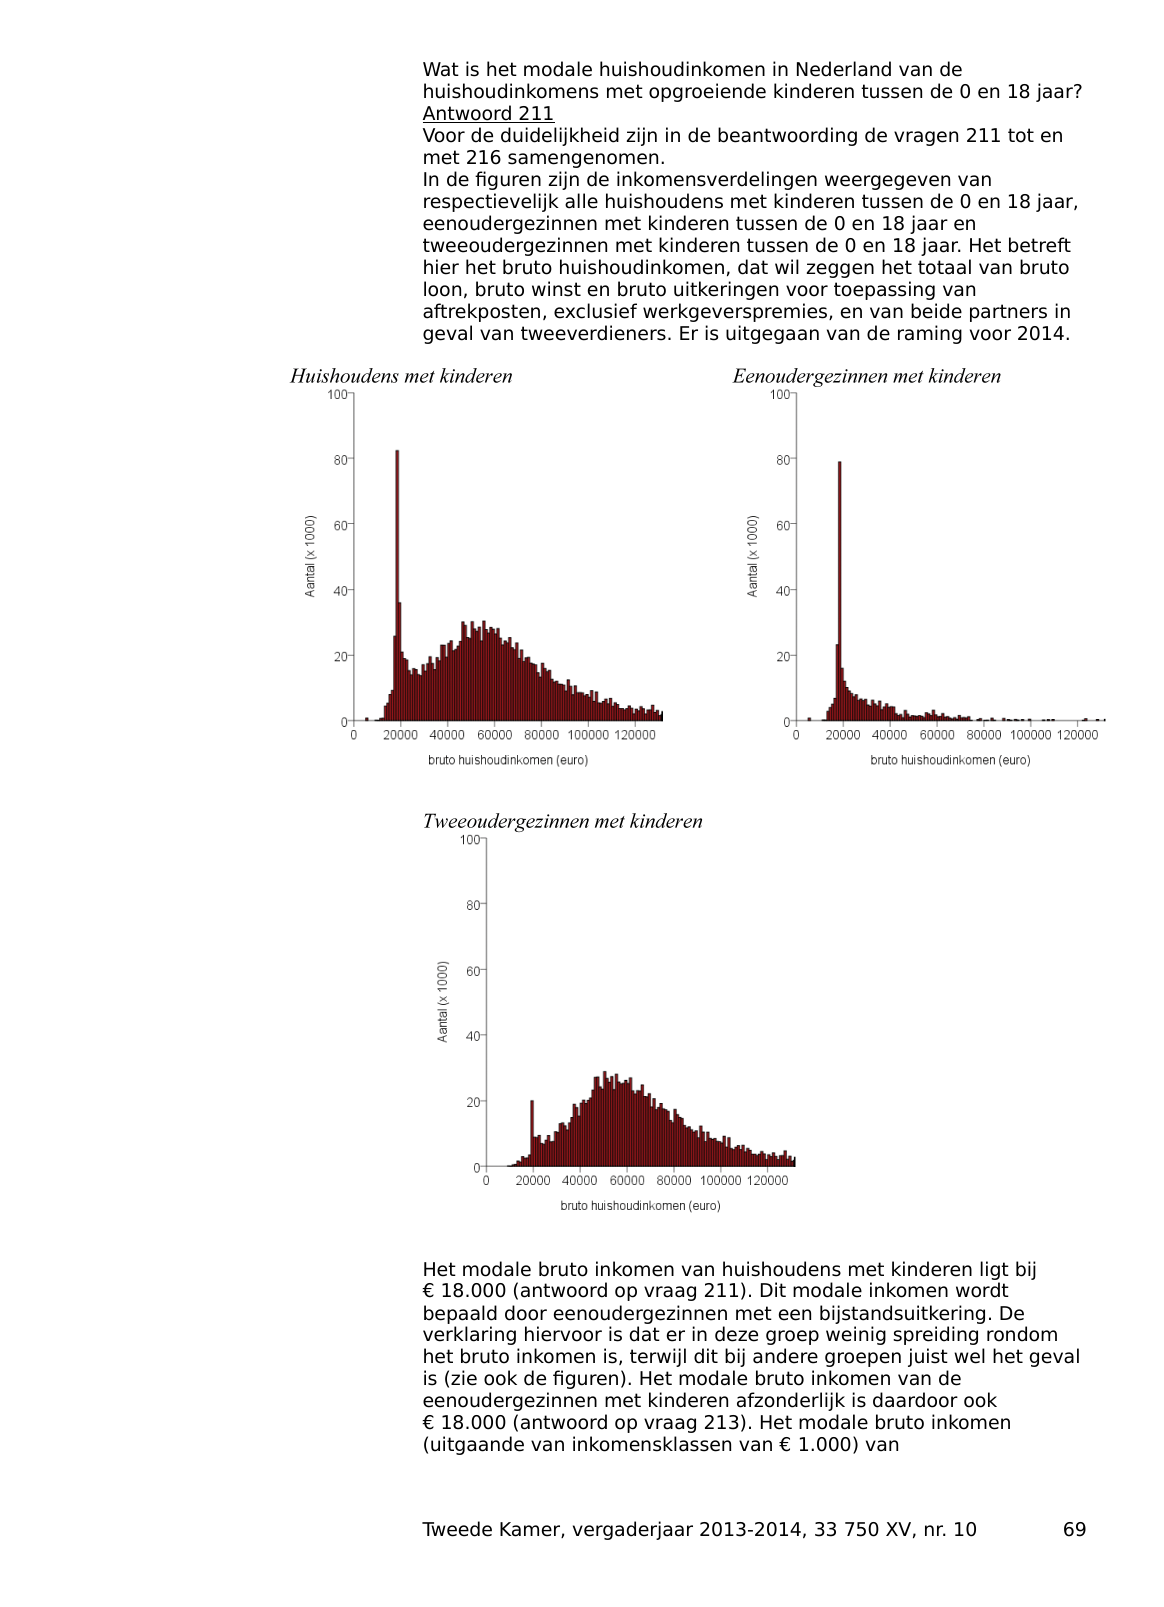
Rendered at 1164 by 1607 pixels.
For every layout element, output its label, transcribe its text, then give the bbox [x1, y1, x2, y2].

text Antwoord 211 [422, 103, 1087, 125]
picture [422, 812, 854, 1215]
text In de figuren zijn de inkomensverdelingen weergegeven van respectievelijk alle huishoudens met kinderen tussen de 0 en 18 jaar, eenoudergezinnen met kinderen tussen de 0 en 18 jaar en tweeoudergezinnen met kinderen tussen de 0 en 18 jaar. Het betreft hier het bruto huishoudinkomen, dat wil zeggen het totaal van bruto loon, bruto winst en bruto uitkeringen voor toepassing van aftrekposten, exclusief werkgeverspremies, en van beide partners in geval van tweeverdieners. Er is uitgegaan van de raming voor 2014. [422, 169, 1087, 345]
text Het modale bruto inkomen van huishoudens met kinderen ligt bij € 18.000 (antwoord op vraag 211). Dit modale inkomen wordt bepaald door eenoudergezinnen met een bijstandsuitkering. De verklaring hiervoor is dat er in deze groep weinig spreiding rondom het bruto inkomen is, terwijl dit bij andere groepen juist wel het geval is (zie ook de figuren). Het modale bruto inkomen van de eenoudergezinnen met kinderen afzonderlijk is daardoor ook € 18.000 (antwoord op vraag 213). Het modale bruto inkomen (uitgaande van inkomensklassen van € 1.000) van [422, 1258, 1087, 1456]
text Wat is het modale huishoudinkomen in Nederland van de huishoudinkomens met opgroeiende kinderen tussen de 0 en 18 jaar? [422, 59, 1087, 103]
text Voor de duidelijkheid zijn in de beantwoording de vragen 211 tot en met 216 samengenomen. [422, 125, 1087, 169]
picture [289, 367, 1164, 769]
